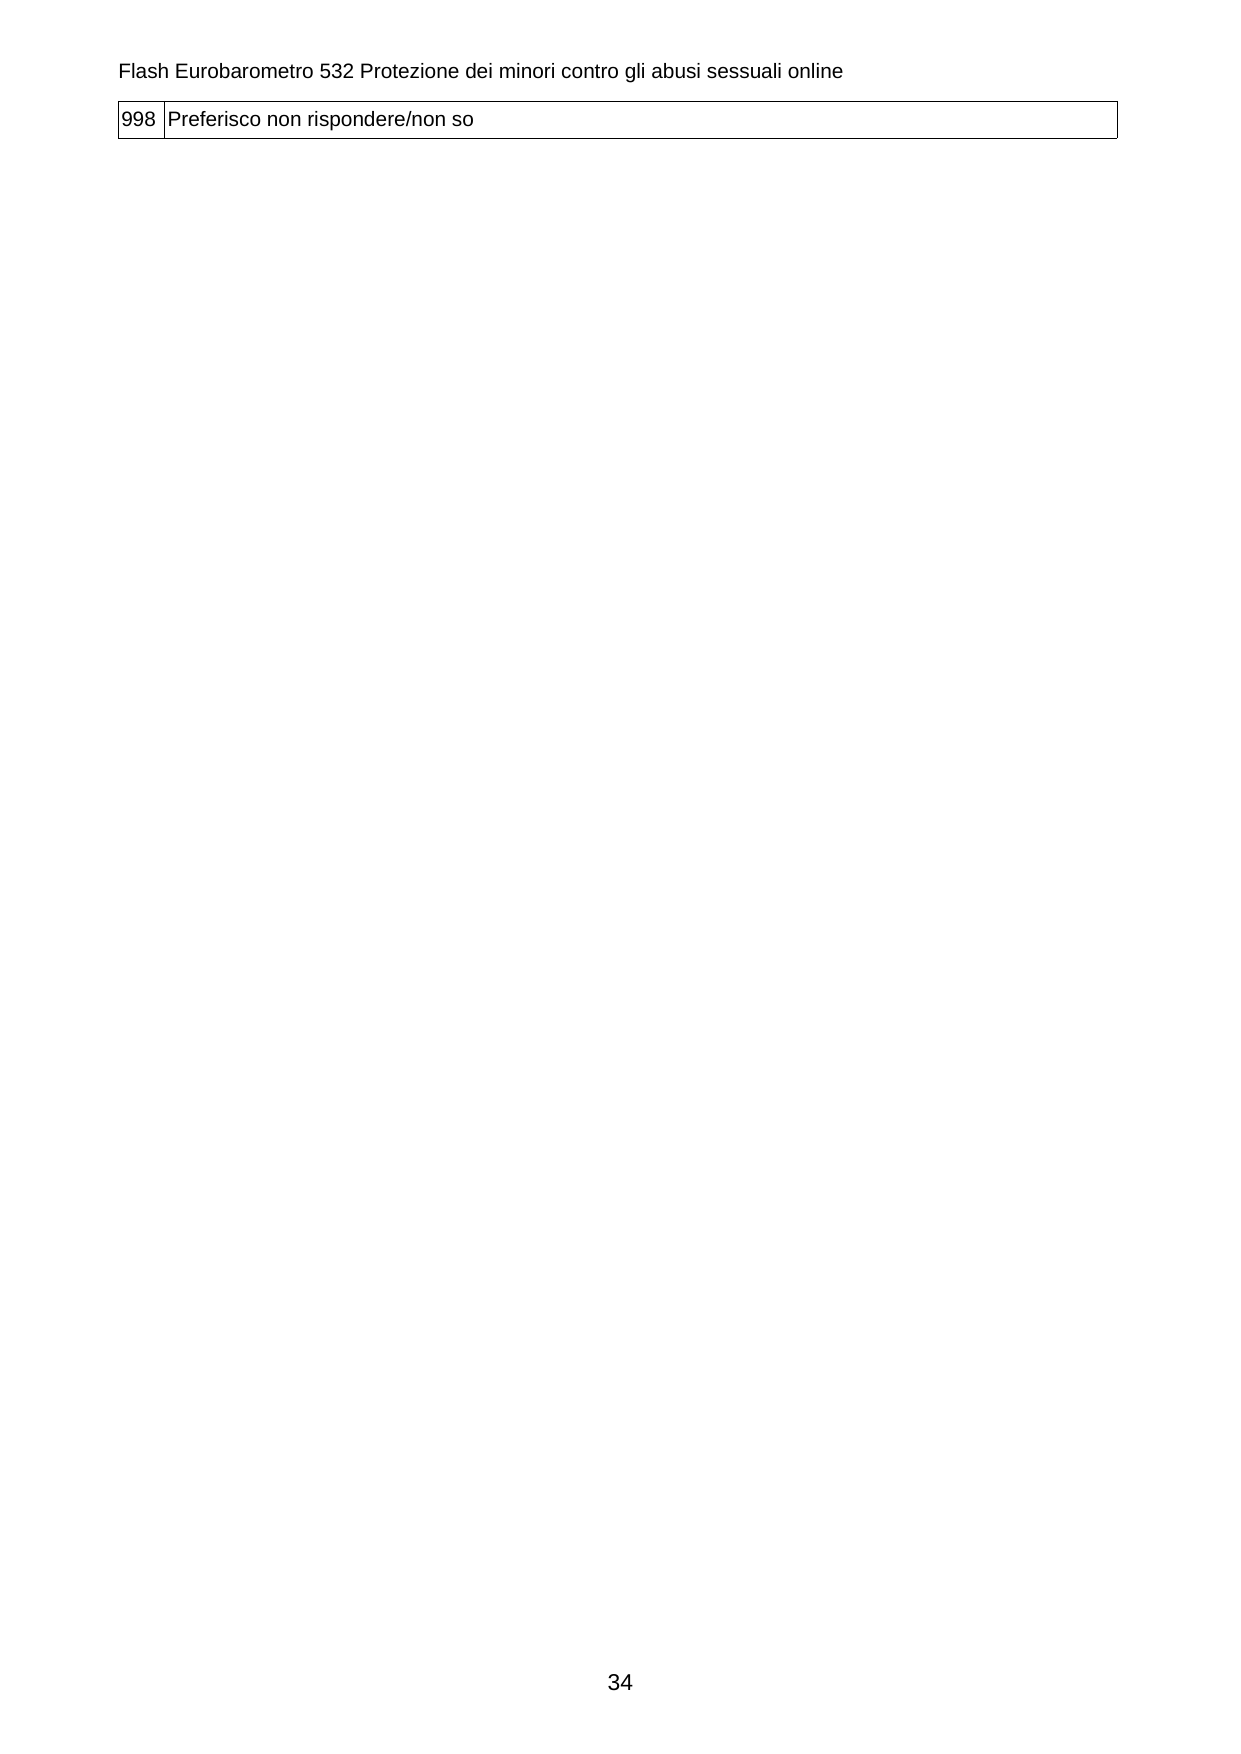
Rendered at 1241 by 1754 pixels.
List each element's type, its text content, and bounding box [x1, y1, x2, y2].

table_cell 998 [119, 102, 164, 138]
table_cell Preferisco non rispondere/non so [165, 102, 1117, 138]
